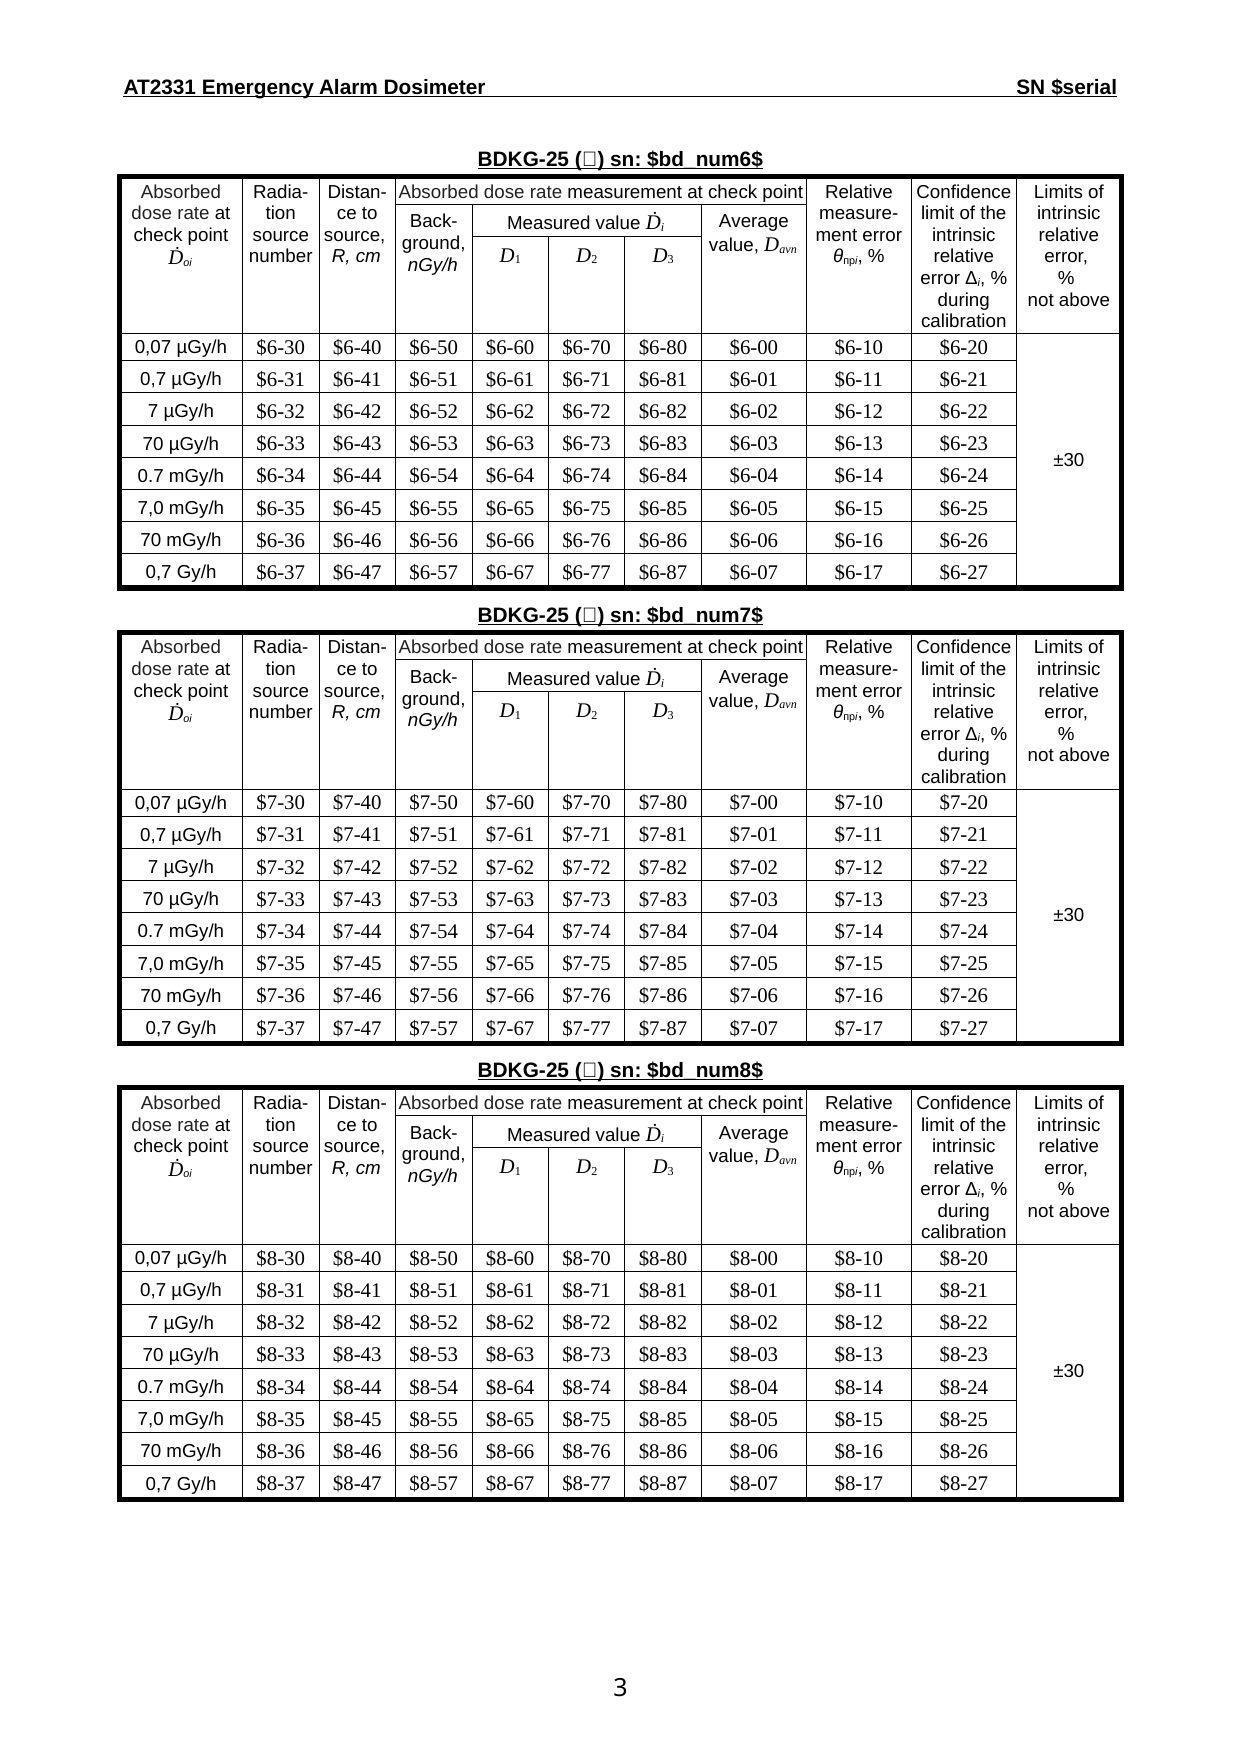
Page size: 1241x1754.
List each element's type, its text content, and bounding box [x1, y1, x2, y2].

table_cell 7 µGy/h [122, 393, 242, 424]
table_cell $6-00 [702, 334, 806, 360]
table_cell ±30 [1017, 1245, 1119, 1497]
table_cell $7-14 [807, 913, 911, 944]
table_cell Absorbed dose rate measurement at check point [396, 179, 806, 204]
table_cell $8-30 [243, 1245, 319, 1271]
table_cell 70 µGy/h [122, 426, 242, 457]
table_cell $6-74 [549, 458, 624, 489]
table_cell $6-54 [396, 458, 472, 489]
table_cell $8-16 [807, 1433, 911, 1464]
table_cell $6-71 [549, 361, 624, 392]
table_cell $8-05 [702, 1401, 806, 1432]
table_cell $8-55 [396, 1401, 472, 1432]
table_cell $6-82 [625, 393, 701, 424]
table_cell $7-83 [625, 881, 701, 912]
table_cell $8-75 [549, 1401, 624, 1432]
table_cell $6-24 [912, 458, 1016, 489]
table_cell $8-00 [702, 1245, 806, 1271]
table_cell Radia-tion source number [243, 179, 319, 333]
table_cell $6-50 [396, 334, 472, 360]
table_cell $6-52 [396, 393, 472, 424]
table_cell $8-85 [625, 1401, 701, 1432]
table_cell $6-83 [625, 426, 701, 457]
table_cell $6-76 [549, 522, 624, 553]
table_cell Relative measure-ment error θпрi, % [807, 179, 911, 333]
table_cell $6-41 [320, 361, 395, 392]
table_cell $6-32 [243, 393, 319, 424]
table_cell $6-31 [243, 361, 319, 392]
table_cell 70 mGy/h [122, 1433, 242, 1464]
table_cell $8-66 [473, 1433, 548, 1464]
table_cell $8-70 [549, 1245, 624, 1271]
table_cell $7-02 [702, 849, 806, 880]
table_cell $7-26 [912, 978, 1016, 1009]
table_cell $7-11 [807, 817, 911, 848]
table_cell $8-52 [396, 1305, 472, 1336]
table_cell ±30 [1017, 334, 1119, 585]
table_cell $8-51 [396, 1272, 472, 1303]
table_cell $7-00 [702, 790, 806, 816]
table_cell $7-24 [912, 913, 1016, 944]
table_cell Measured value Ḋi [473, 660, 701, 691]
table_cell $6-12 [807, 393, 911, 424]
table_cell 70 mGy/h [122, 522, 242, 553]
table_cell $6-01 [702, 361, 806, 392]
table_cell $6-53 [396, 426, 472, 457]
table_cell 0,7 Gy/h [122, 554, 242, 585]
table_cell $8-76 [549, 1433, 624, 1464]
table_cell $7-53 [396, 881, 472, 912]
table_cell $7-86 [625, 978, 701, 1009]
table_cell $8-53 [396, 1337, 472, 1368]
table_cell $7-07 [702, 1010, 806, 1041]
table_cell $7-70 [549, 790, 624, 816]
table_cell $7-81 [625, 817, 701, 848]
table_cell $7-82 [625, 849, 701, 880]
table_cell 7 µGy/h [122, 849, 242, 880]
table_cell $7-66 [473, 978, 548, 1009]
table_cell $6-16 [807, 522, 911, 553]
table_cell $8-34 [243, 1369, 319, 1400]
table_cell Confidence limit of the intrinsic relative error Δi, % during calibration [912, 635, 1016, 789]
table_cell $7-46 [320, 978, 395, 1009]
table_cell $6-15 [807, 490, 911, 521]
table_cell $8-80 [625, 1245, 701, 1271]
table_cell $6-30 [243, 334, 319, 360]
table_cell D1 [473, 237, 548, 333]
table_cell $8-65 [473, 1401, 548, 1432]
table_cell $7-60 [473, 790, 548, 816]
table_cell $8-87 [625, 1466, 701, 1497]
table_cell Average value, Davп [702, 1116, 806, 1244]
table_cell D1 [473, 1148, 548, 1244]
table_cell $6-02 [702, 393, 806, 424]
table_cell Limits of intrinsic relative error, % not above [1017, 179, 1119, 333]
table_cell 70 µGy/h [122, 881, 242, 912]
table_cell $6-81 [625, 361, 701, 392]
table_cell $7-85 [625, 946, 701, 977]
table_cell $7-67 [473, 1010, 548, 1041]
table_cell $7-37 [243, 1010, 319, 1041]
table_header BDKG-25 () sn: $bd_num8$ [119, 1046, 1121, 1085]
table_cell $8-57 [396, 1466, 472, 1497]
table_cell $6-26 [912, 522, 1016, 553]
table_cell $6-87 [625, 554, 701, 585]
table_cell 0,07 µGy/h [122, 790, 242, 816]
table_cell $6-70 [549, 334, 624, 360]
table_cell $6-51 [396, 361, 472, 392]
table_cell $6-46 [320, 522, 395, 553]
table_cell $7-51 [396, 817, 472, 848]
table_cell Distan-ce to source, R, сm [320, 1090, 395, 1244]
table_cell $6-22 [912, 393, 1016, 424]
table_cell 0.7 mGy/h [122, 913, 242, 944]
table_cell D2 [549, 1148, 624, 1244]
table_cell $8-31 [243, 1272, 319, 1303]
table_cell $8-67 [473, 1466, 548, 1497]
table_cell $6-57 [396, 554, 472, 585]
table_cell $7-84 [625, 913, 701, 944]
table_cell $7-74 [549, 913, 624, 944]
table_cell $8-61 [473, 1272, 548, 1303]
table_cell 7 µGy/h [122, 1305, 242, 1336]
table_cell Distan-ce to source, R, сm [320, 179, 395, 333]
table_cell $7-73 [549, 881, 624, 912]
table_cell Absorbed dose rate measurement at check point [396, 635, 806, 659]
table_cell 0.7 mGy/h [122, 458, 242, 489]
table_cell $8-12 [807, 1305, 911, 1336]
table_cell 7,0 mGy/h [122, 490, 242, 521]
table_cell 0,7 Gy/h [122, 1010, 242, 1041]
table_cell $7-80 [625, 790, 701, 816]
table_cell Absorbed dose rate at check point Ḋoi [122, 635, 242, 789]
table_cell $7-03 [702, 881, 806, 912]
table_cell $6-20 [912, 334, 1016, 360]
table_cell $8-62 [473, 1305, 548, 1336]
table_cell $7-47 [320, 1010, 395, 1041]
table_cell $6-36 [243, 522, 319, 553]
table_cell $6-37 [243, 554, 319, 585]
table_cell $7-35 [243, 946, 319, 977]
table_cell $8-74 [549, 1369, 624, 1400]
table_cell $8-41 [320, 1272, 395, 1303]
table_cell $8-07 [702, 1466, 806, 1497]
table_cell $6-77 [549, 554, 624, 585]
table_cell $6-56 [396, 522, 472, 553]
table_cell $6-64 [473, 458, 548, 489]
table_cell $6-84 [625, 458, 701, 489]
table_header BDKG-25 () sn: $bd_num7$ [119, 591, 1121, 629]
table_cell $6-03 [702, 426, 806, 457]
table_cell $7-43 [320, 881, 395, 912]
table_cell $8-45 [320, 1401, 395, 1432]
table_cell $8-54 [396, 1369, 472, 1400]
table_cell $8-13 [807, 1337, 911, 1368]
table_cell Limits of intrinsic relative error, % not above [1017, 1090, 1119, 1244]
table_cell $8-27 [912, 1466, 1016, 1497]
table_cell $6-11 [807, 361, 911, 392]
table_cell $6-05 [702, 490, 806, 521]
table_cell $6-06 [702, 522, 806, 553]
table_cell ±30 [1017, 790, 1119, 1041]
table_cell $6-47 [320, 554, 395, 585]
table_cell Measured value Ḋi [473, 1116, 701, 1147]
table_cell $8-15 [807, 1401, 911, 1432]
table_cell $6-40 [320, 334, 395, 360]
table_cell $8-44 [320, 1369, 395, 1400]
table_cell $8-83 [625, 1337, 701, 1368]
table_cell $8-06 [702, 1433, 806, 1464]
table_cell $8-21 [912, 1272, 1016, 1303]
table_cell $7-75 [549, 946, 624, 977]
table_cell $7-32 [243, 849, 319, 880]
table_cell $7-76 [549, 978, 624, 1009]
table_cell $7-17 [807, 1010, 911, 1041]
table_cell $7-77 [549, 1010, 624, 1041]
table_cell $8-73 [549, 1337, 624, 1368]
table_cell 0,07 µGy/h [122, 334, 242, 360]
table_cell $7-10 [807, 790, 911, 816]
table_cell Average value, Davп [702, 660, 806, 789]
table_cell $6-17 [807, 554, 911, 585]
table_cell $8-25 [912, 1401, 1016, 1432]
table_cell $8-22 [912, 1305, 1016, 1336]
table_cell $7-21 [912, 817, 1016, 848]
table_cell $7-44 [320, 913, 395, 944]
table_cell $6-10 [807, 334, 911, 360]
table_cell $7-45 [320, 946, 395, 977]
table_cell $6-85 [625, 490, 701, 521]
table_cell Radia-tion source number [243, 1090, 319, 1244]
table_cell $7-36 [243, 978, 319, 1009]
table_cell 0,7 µGy/h [122, 361, 242, 392]
table_cell $6-44 [320, 458, 395, 489]
table_cell $8-63 [473, 1337, 548, 1368]
table_cell $6-86 [625, 522, 701, 553]
table_cell Limits of intrinsic relative error, % not above [1017, 635, 1119, 789]
table_cell $6-67 [473, 554, 548, 585]
table_cell $8-11 [807, 1272, 911, 1303]
table_cell $7-52 [396, 849, 472, 880]
table_cell D3 [625, 237, 701, 333]
table_cell $7-34 [243, 913, 319, 944]
table_cell $7-62 [473, 849, 548, 880]
table_cell Relative measure-ment error θпрi, % [807, 1090, 911, 1244]
table_cell $8-02 [702, 1305, 806, 1336]
table_cell $7-06 [702, 978, 806, 1009]
table_cell $7-05 [702, 946, 806, 977]
table_cell Relative measure-ment error θпрi, % [807, 635, 911, 789]
table_cell $8-17 [807, 1466, 911, 1497]
table_cell $6-14 [807, 458, 911, 489]
table_cell $7-57 [396, 1010, 472, 1041]
table_cell Absorbed dose rate at check point Ḋoi [122, 1090, 242, 1244]
table_cell D1 [473, 692, 548, 789]
table_cell Absorbed dose rate at check point Ḋoi [122, 179, 242, 333]
table_cell $8-64 [473, 1369, 548, 1400]
table_cell $8-43 [320, 1337, 395, 1368]
table_cell $8-24 [912, 1369, 1016, 1400]
table_cell $8-71 [549, 1272, 624, 1303]
table_cell $8-20 [912, 1245, 1016, 1271]
table_cell D2 [549, 237, 624, 333]
table_cell $8-46 [320, 1433, 395, 1464]
table_cell 70 µGy/h [122, 1337, 242, 1368]
table_cell Back-ground, nGy/h [396, 660, 472, 789]
table_cell $8-37 [243, 1466, 319, 1497]
table_cell 0,07 µGy/h [122, 1245, 242, 1271]
table_cell $6-80 [625, 334, 701, 360]
table_cell $7-72 [549, 849, 624, 880]
table_cell $8-84 [625, 1369, 701, 1400]
table_cell $8-26 [912, 1433, 1016, 1464]
table_cell $7-31 [243, 817, 319, 848]
table_cell 70 mGy/h [122, 978, 242, 1009]
table_cell D3 [625, 692, 701, 789]
table_cell D3 [625, 1148, 701, 1244]
table_cell $7-61 [473, 817, 548, 848]
table_cell $7-65 [473, 946, 548, 977]
table_cell D2 [549, 692, 624, 789]
table_cell 0,7 µGy/h [122, 817, 242, 848]
table_cell Back-ground, nGy/h [396, 1116, 472, 1244]
table_cell $8-33 [243, 1337, 319, 1368]
table_cell $6-25 [912, 490, 1016, 521]
table_cell $8-42 [320, 1305, 395, 1336]
table_cell 0,7 µGy/h [122, 1272, 242, 1303]
table_cell $6-23 [912, 426, 1016, 457]
table_cell $6-63 [473, 426, 548, 457]
table_cell 7,0 mGy/h [122, 1401, 242, 1432]
table_cell $8-04 [702, 1369, 806, 1400]
table_cell $8-01 [702, 1272, 806, 1303]
table_cell $6-60 [473, 334, 548, 360]
table_cell Back-ground, nGy/h [396, 205, 472, 333]
table_cell Average value, Davп [702, 205, 806, 333]
table_cell $7-12 [807, 849, 911, 880]
table_cell $6-35 [243, 490, 319, 521]
table_cell $6-13 [807, 426, 911, 457]
table_cell $6-27 [912, 554, 1016, 585]
table_cell $6-33 [243, 426, 319, 457]
table_cell $7-50 [396, 790, 472, 816]
table_cell $8-40 [320, 1245, 395, 1271]
table_cell $8-82 [625, 1305, 701, 1336]
table_cell $8-72 [549, 1305, 624, 1336]
table_cell $7-30 [243, 790, 319, 816]
table_cell $6-65 [473, 490, 548, 521]
table_cell $7-20 [912, 790, 1016, 816]
table_header BDKG-25 () sn: $bd_num6$ [119, 135, 1121, 174]
table_cell $7-56 [396, 978, 472, 1009]
table_cell $8-35 [243, 1401, 319, 1432]
table_cell $7-63 [473, 881, 548, 912]
table_cell Measured value Ḋi [473, 205, 701, 236]
table_cell $6-72 [549, 393, 624, 424]
table_cell Absorbed dose rate measurement at check point [396, 1090, 806, 1115]
table_cell $7-41 [320, 817, 395, 848]
table_cell 7,0 mGy/h [122, 946, 242, 977]
table_cell $7-15 [807, 946, 911, 977]
table_cell $8-81 [625, 1272, 701, 1303]
table_cell $7-27 [912, 1010, 1016, 1041]
table_cell $6-66 [473, 522, 548, 553]
table_cell $7-87 [625, 1010, 701, 1041]
table_cell $8-60 [473, 1245, 548, 1271]
table_cell 0.7 mGy/h [122, 1369, 242, 1400]
table_cell $7-71 [549, 817, 624, 848]
table_cell $8-56 [396, 1433, 472, 1464]
table_cell $8-36 [243, 1433, 319, 1464]
table_cell $6-34 [243, 458, 319, 489]
table_cell $7-25 [912, 946, 1016, 977]
table_cell $7-42 [320, 849, 395, 880]
table_cell $6-21 [912, 361, 1016, 392]
table_cell $6-43 [320, 426, 395, 457]
table_cell $7-54 [396, 913, 472, 944]
table_cell $7-22 [912, 849, 1016, 880]
table_cell $6-42 [320, 393, 395, 424]
table_cell $6-75 [549, 490, 624, 521]
table_cell $7-16 [807, 978, 911, 1009]
table_cell $7-64 [473, 913, 548, 944]
table_cell $7-33 [243, 881, 319, 912]
table_cell $8-77 [549, 1466, 624, 1497]
table_cell Confidence limit of the intrinsic relative error Δi, % during calibration [912, 179, 1016, 333]
table_cell $7-23 [912, 881, 1016, 912]
table_cell Confidence limit of the intrinsic relative error Δi, % during calibration [912, 1090, 1016, 1244]
table_cell $8-50 [396, 1245, 472, 1271]
table_cell $8-23 [912, 1337, 1016, 1368]
table_cell $7-01 [702, 817, 806, 848]
table_cell $6-62 [473, 393, 548, 424]
table_cell $8-03 [702, 1337, 806, 1368]
table_cell Distan-ce to source, R, сm [320, 635, 395, 789]
table_cell $7-55 [396, 946, 472, 977]
table_cell $8-86 [625, 1433, 701, 1464]
table_cell $6-07 [702, 554, 806, 585]
table_cell $6-55 [396, 490, 472, 521]
table_cell $7-40 [320, 790, 395, 816]
table_cell $8-32 [243, 1305, 319, 1336]
table_cell $7-04 [702, 913, 806, 944]
table_cell $8-10 [807, 1245, 911, 1271]
table_cell $6-04 [702, 458, 806, 489]
table_cell $8-47 [320, 1466, 395, 1497]
table_cell $6-45 [320, 490, 395, 521]
table_cell $8-14 [807, 1369, 911, 1400]
table_cell $6-73 [549, 426, 624, 457]
table_cell 0,7 Gy/h [122, 1466, 242, 1497]
table_cell $7-13 [807, 881, 911, 912]
table_cell Radia-tion source number [243, 635, 319, 789]
table_cell $6-61 [473, 361, 548, 392]
